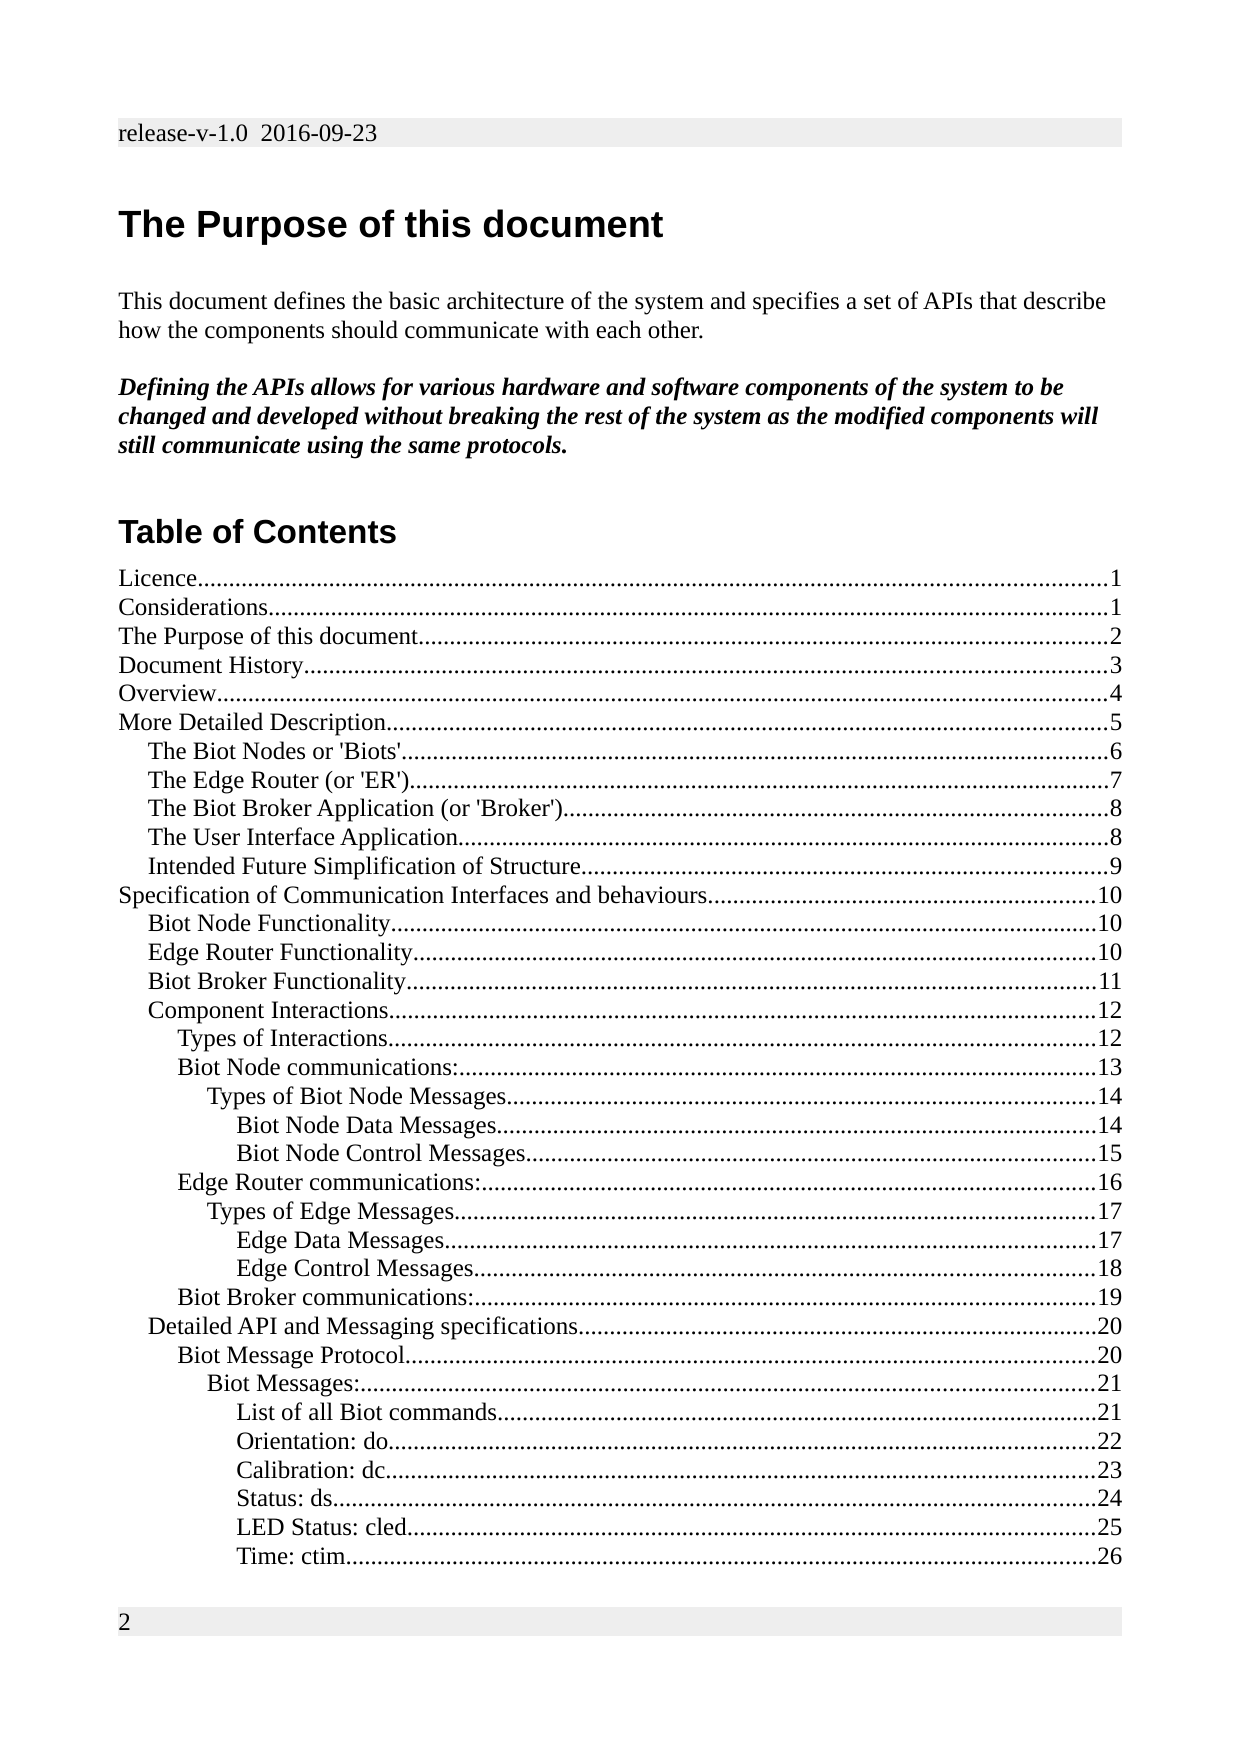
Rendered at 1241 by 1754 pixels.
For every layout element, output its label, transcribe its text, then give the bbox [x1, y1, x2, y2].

text Document History 3 [118, 650, 1122, 678]
text Biot Node communications: 13 [177, 1052, 1122, 1081]
subtitle The Purpose of this document [118, 201, 1122, 245]
text Edge Data Messages 17 [236, 1225, 1122, 1253]
text Edge Router communications: 16 [177, 1167, 1122, 1196]
text More Detailed Description 5 [118, 707, 1122, 736]
text The Biot Nodes or 'Biots' 6 [148, 736, 1122, 765]
text Types of Edge Messages 17 [207, 1196, 1122, 1225]
text Edge Control Messages 18 [236, 1253, 1122, 1282]
text Types of Interactions 12 [177, 1023, 1122, 1052]
text Biot Messages: 21 [207, 1368, 1122, 1397]
text List of all Biot commands 21 [236, 1397, 1122, 1426]
text The User Interface Application 8 [148, 822, 1122, 851]
text LED Status: cled 25 [236, 1512, 1122, 1541]
text Biot Message Protocol 20 [177, 1340, 1122, 1368]
text Licence 1 [118, 563, 1122, 592]
text Biot Node Functionality 10 [148, 908, 1122, 937]
text Biot Node Control Messages 15 [236, 1138, 1122, 1167]
text The Edge Router (or 'ER') 7 [148, 765, 1122, 793]
text Intended Future Simplification of Structure 9 [148, 851, 1122, 880]
text Defining the APIs allows for various hardware and software components of the system to be changed and developed without breaking the rest of the system as the modified components will still communicate using the same protocols. [118, 372, 1122, 459]
text Status: ds 24 [236, 1483, 1122, 1512]
text Overview 4 [118, 678, 1122, 707]
text Biot Broker Functionality 11 [148, 966, 1122, 995]
text Specification of Communication Interfaces and behaviours. 10 [118, 880, 1122, 908]
text The Purpose of this document 2 [118, 621, 1122, 650]
text Types of Biot Node Messages 14 [207, 1081, 1122, 1110]
text This document defines the basic architecture of the system and specifies a set of APIs that describe how the components should communicate with each other. [118, 286, 1122, 344]
text Considerations 1 [118, 592, 1122, 621]
text Component Interactions 12 [148, 995, 1122, 1023]
text Biot Node Data Messages 14 [236, 1110, 1122, 1138]
text The Biot Broker Application (or 'Broker') 8 [148, 793, 1122, 822]
text Time: ctim 26 [236, 1541, 1122, 1570]
text Detailed API and Messaging specifications 20 [148, 1311, 1122, 1340]
subtitle Table of Contents [118, 512, 1122, 551]
text Calibration: dc 23 [236, 1455, 1122, 1483]
text Orientation: do 22 [236, 1426, 1122, 1455]
text Biot Broker communications: 19 [177, 1282, 1122, 1311]
text Edge Router Functionality 10 [148, 937, 1122, 966]
